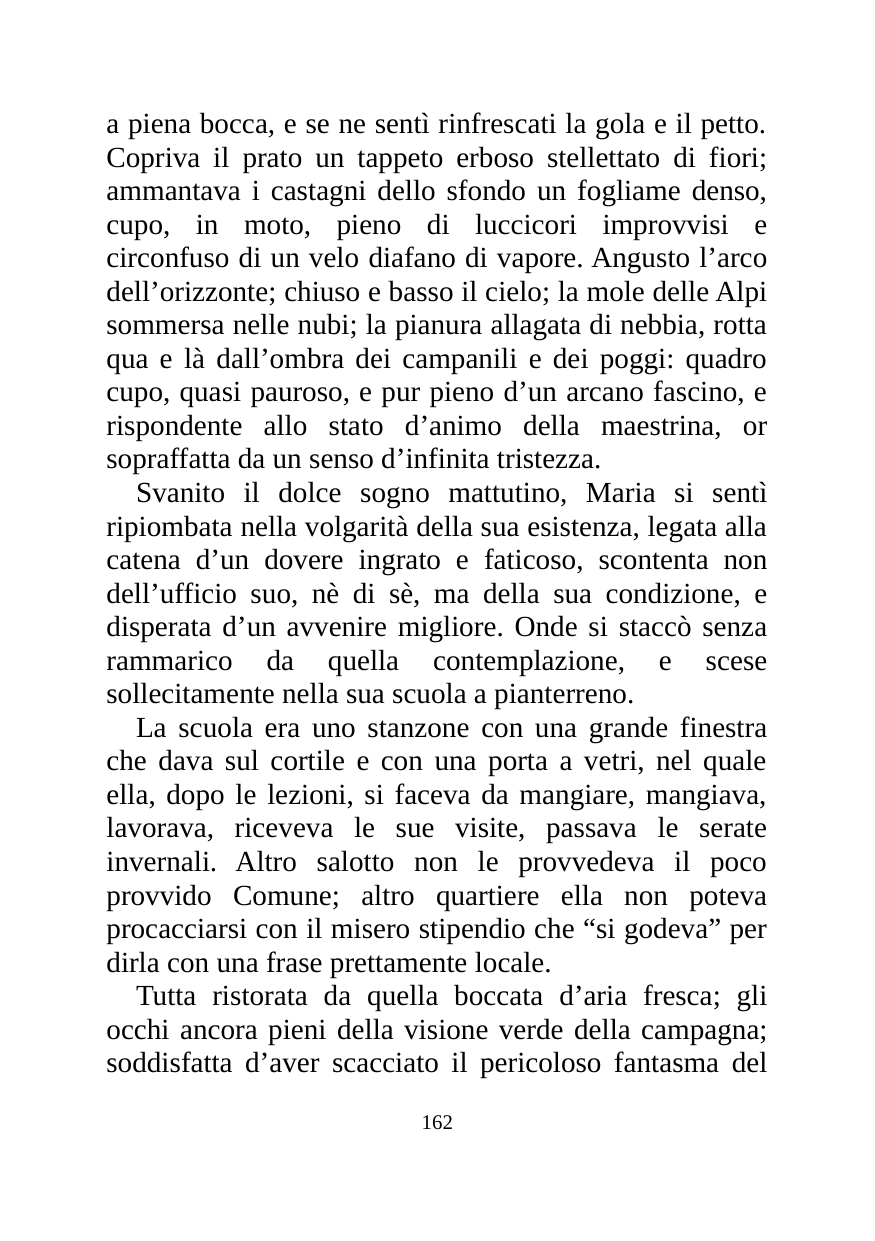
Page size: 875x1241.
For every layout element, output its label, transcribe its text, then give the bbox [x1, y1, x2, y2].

text Tutta ristorata da quella boccata d’aria fresca; gli occhi ancora pieni della visione verde della campagna; soddisfatta d’aver scacciato il pericoloso fantasma del [106, 978, 768, 1079]
text a piena bocca, e se ne sentì rinfrescati la gola e il petto. Copriva il prato un tappeto erboso stellettato di fiori; ammantava i castagni dello sfondo un fogliame denso, cupo, in moto, pieno di luccicori improvvisi e circonfuso di un velo diafano di vapore. Angusto l’arco dell’orizzonte; chiuso e basso il cielo; la mole delle Alpi sommersa nelle nubi; la pianura allagata di nebbia, rotta qua e là dall’ombra dei campanili e dei poggi: quadro cupo, quasi pauroso, e pur pieno d’un arcano fascino, e rispondente allo stato d’animo della maestrina, or sopraffatta da un senso d’infinita tristezza. [106, 106, 768, 475]
text Svanito il dolce sogno mattutino, Maria si sentì ripiombata nella volgarità della sua esistenza, legata alla catena d’un dovere ingrato e faticoso, scontenta non dell’ufficio suo, nè di sè, ma della sua condizione, e disperata d’un avvenire migliore. Onde si staccò senza rammarico da quella contemplazione, e scese sollecitamente nella sua scuola a pianterreno. [106, 475, 768, 710]
text La scuola era uno stanzone con una grande finestra che dava sul cortile e con una porta a vetri, nel quale ella, dopo le lezioni, si faceva da mangiare, mangiava, lavorava, riceveva le sue visite, passava le serate invernali. Altro salotto non le provvedeva il poco provvido Comune; altro quartiere ella non poteva procacciarsi con il misero stipendio che “si godeva” per dirla con una frase prettamente locale. [106, 710, 768, 978]
